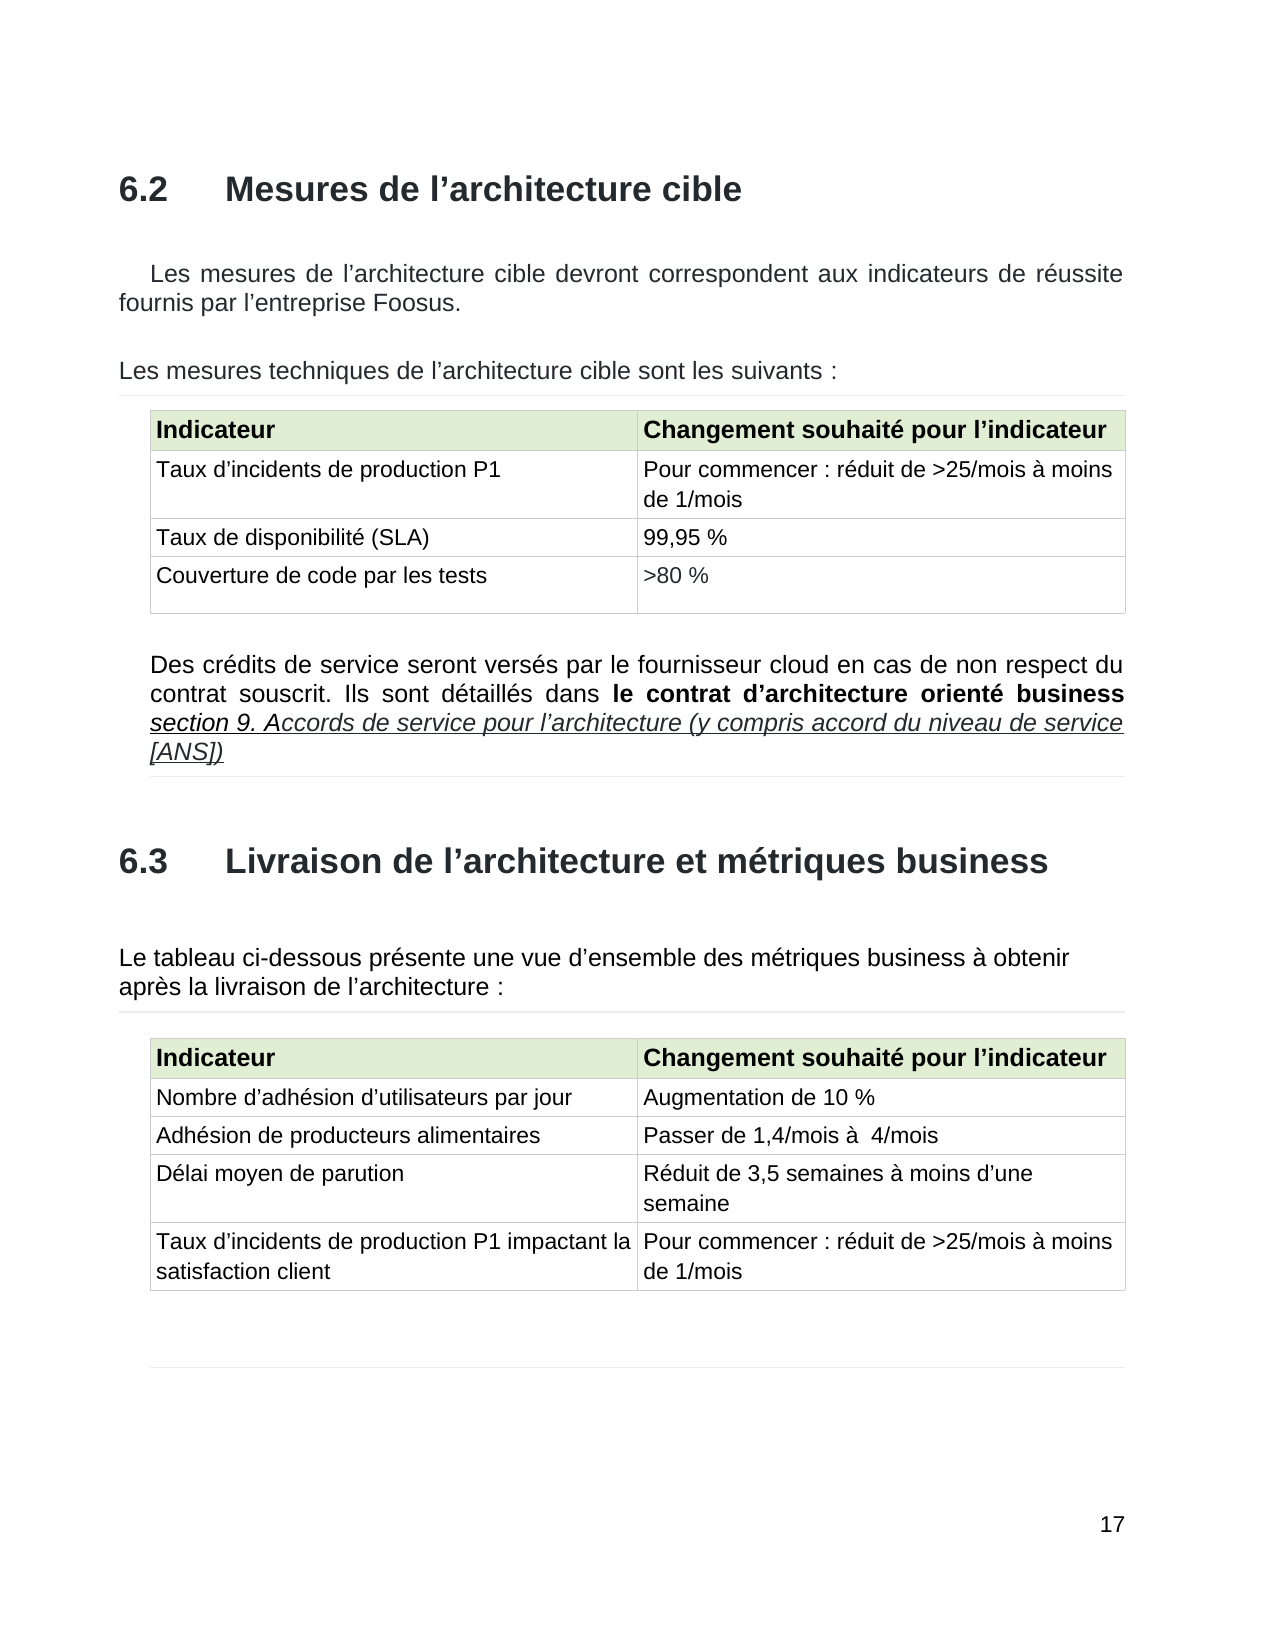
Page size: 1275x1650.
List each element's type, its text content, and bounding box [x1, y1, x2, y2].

text Les mesures techniques de l’architecture cible sont les suivants : [119, 356, 1125, 395]
table_cell >80 % [638, 557, 1125, 613]
table_cell Adhésion de producteurs alimentaires [151, 1117, 637, 1154]
subtitle Mesures de l’architecture cible [119, 168, 1125, 209]
table_header Changement souhaité pour l’indicateur [638, 1039, 1125, 1078]
table_cell Nombre d’adhésion d’utilisateurs par jour [151, 1079, 637, 1116]
subtitle Livraison de l’architecture et métriques business [119, 840, 1125, 881]
table_cell Taux de disponibilité (SLA) [151, 519, 637, 556]
text Les mesures de l’architecture cible devront correspondent aux indicateurs de réussite fournis par l’entreprise Foosus. [119, 259, 1125, 317]
table_header Indicateur [151, 1039, 637, 1078]
table_cell Augmentation de 10 % [638, 1079, 1125, 1116]
table_header Indicateur [151, 411, 637, 450]
text Le tableau ci-dessous présente une vue d’ensemble des métriques business à obtenir après la livraison de l’architecture : [119, 943, 1125, 1011]
table_cell Taux d’incidents de production P1 [151, 451, 637, 518]
table_header Changement souhaité pour l’indicateur [638, 411, 1125, 450]
table_cell Taux d’incidents de production P1 impactant la satisfaction client [151, 1223, 637, 1290]
table_cell Passer de 1,4/mois à 4/mois [638, 1117, 1125, 1154]
table_cell Couverture de code par les tests [151, 557, 637, 613]
table_cell Pour commencer : réduit de >25/mois à moins de 1/mois [638, 1223, 1125, 1290]
table_cell 99,95 % [638, 519, 1125, 556]
table_cell Délai moyen de parution [151, 1155, 637, 1222]
table_cell Pour commencer : réduit de >25/mois à moins de 1/mois [638, 451, 1125, 518]
text Des crédits de service seront versés par le fournisseur cloud en cas de non respect du contrat souscrit. Ils sont détaillés dans le contrat d’architecture orienté business section 9. Accords de service pour l’architecture (y compris accord du niveau de service [ANS]) [150, 650, 1125, 776]
table_cell Réduit de 3,5 semaines à moins d’une semaine [638, 1155, 1125, 1222]
